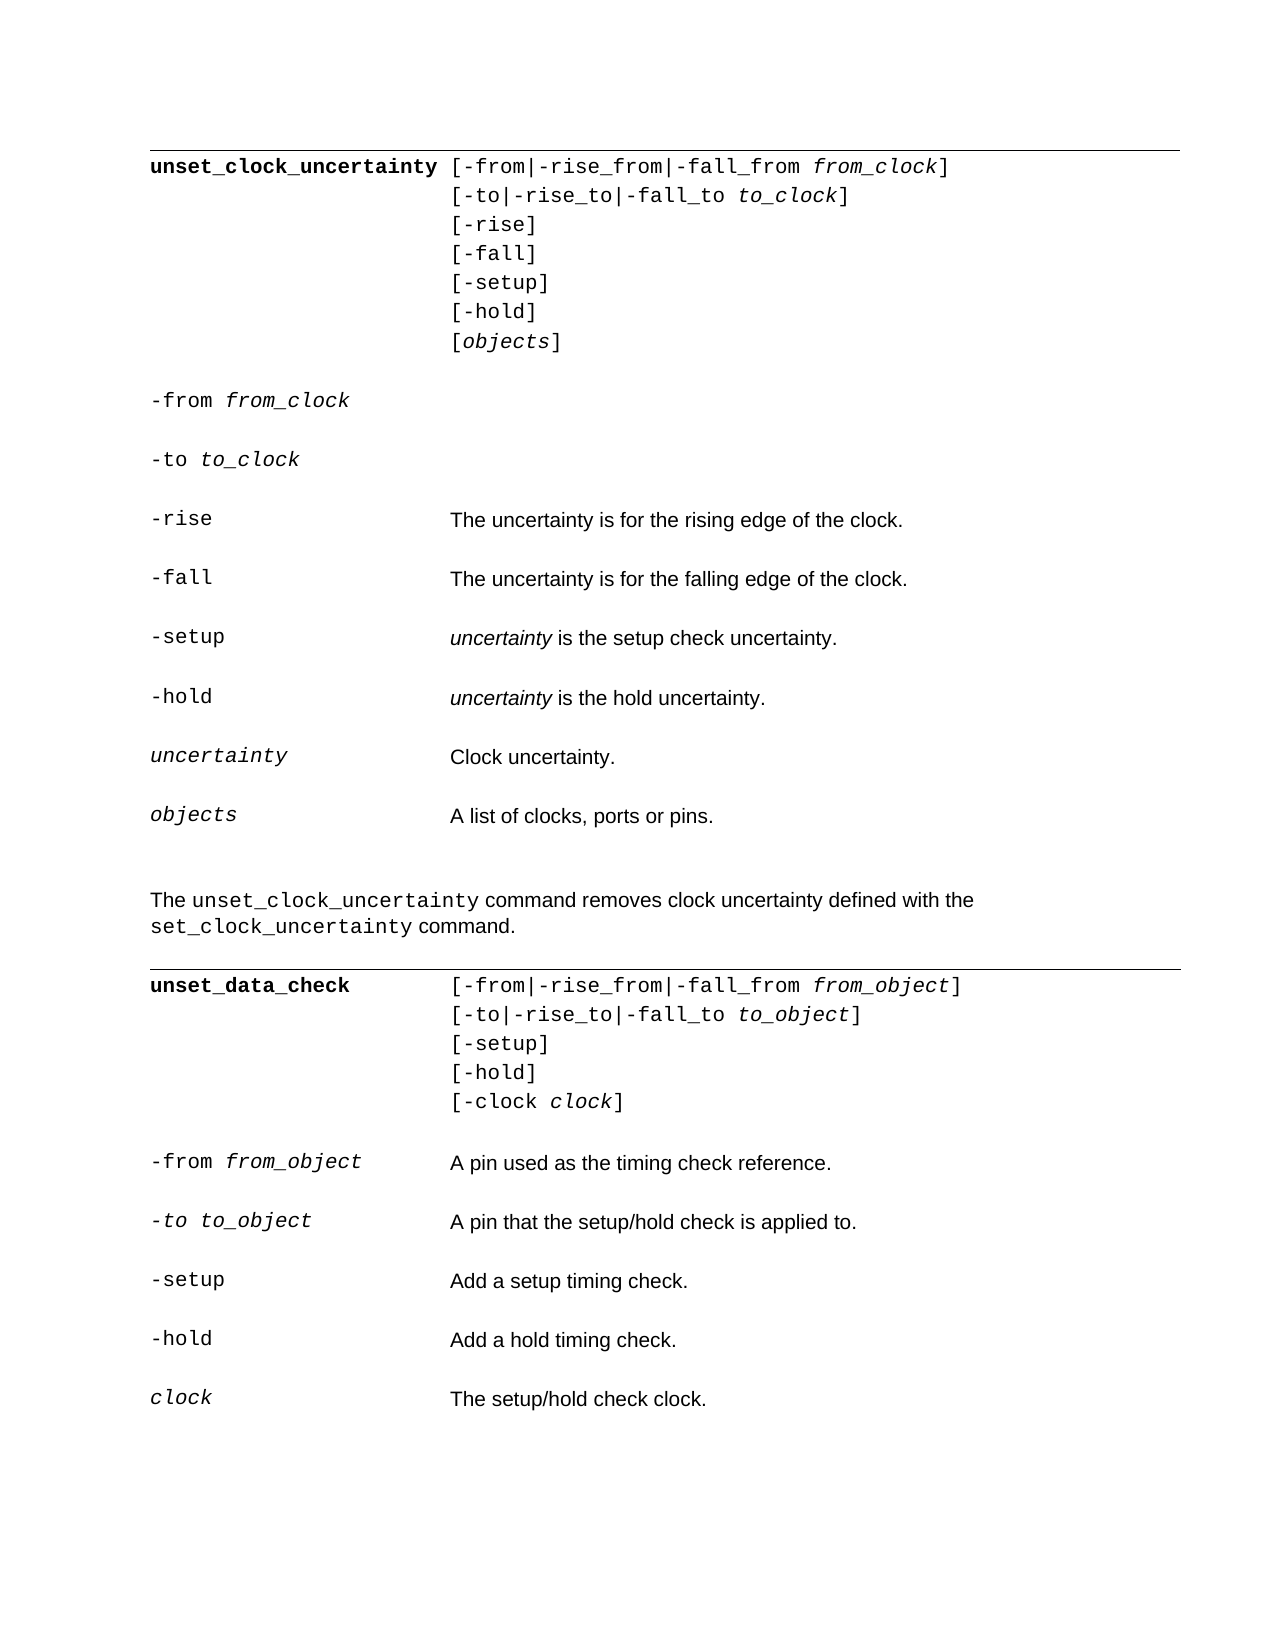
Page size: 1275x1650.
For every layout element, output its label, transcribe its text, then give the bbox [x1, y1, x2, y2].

table_cell uncertainty is the setup check uncertainty. [450, 621, 1180, 680]
table_cell The uncertainty is for the falling edge of the clock. [450, 562, 1180, 621]
table_cell The uncertainty is for the rising edge of the clock. [450, 503, 1180, 562]
table_cell The setup/hold check clock. [450, 1382, 1181, 1441]
table_cell -hold [150, 1323, 450, 1382]
table_cell -rise [150, 503, 450, 562]
table_cell A pin used as the timing check reference. [450, 1145, 1181, 1204]
table_cell -to to_clock [150, 444, 450, 503]
table_cell -fall [150, 562, 450, 621]
table_header [-from|-rise_from|-fall_from from_clock] [-to|-rise_to|-fall_to to_clock] [-rise] [-fall] [-setup] [-hold] [objects] [450, 151, 1180, 384]
table_cell A pin that the setup/hold check is applied to. [450, 1204, 1181, 1263]
table_cell -setup [150, 621, 450, 680]
table_header unset_clock_uncertainty [150, 151, 450, 384]
table_header [-from|-rise_from|-fall_from from_object] [-to|-rise_to|-fall_to to_object] [-setup] [-hold] [-clock clock] [450, 970, 1181, 1145]
table_cell -to to_object [150, 1204, 450, 1263]
table_cell -hold [150, 680, 450, 739]
table_cell Add a setup timing check. [450, 1264, 1181, 1323]
table_cell [450, 384, 1180, 443]
table_cell -from from_object [150, 1145, 450, 1204]
table_header unset_data_check [150, 970, 450, 1145]
table_cell uncertainty [150, 739, 450, 798]
table_cell clock [150, 1382, 450, 1441]
table_cell objects [150, 799, 450, 858]
table_cell -setup [150, 1264, 450, 1323]
table_cell -from from_clock [150, 384, 450, 443]
text The unset_clock_uncertainty command removes clock uncertainty defined with the set_clock_uncertainty command. [150, 888, 1180, 939]
table_cell uncertainty is the hold uncertainty. [450, 680, 1180, 739]
table_cell Add a hold timing check. [450, 1323, 1181, 1382]
table_cell [450, 444, 1180, 503]
table_cell A list of clocks, ports or pins. [450, 799, 1180, 858]
table_cell Clock uncertainty. [450, 739, 1180, 798]
